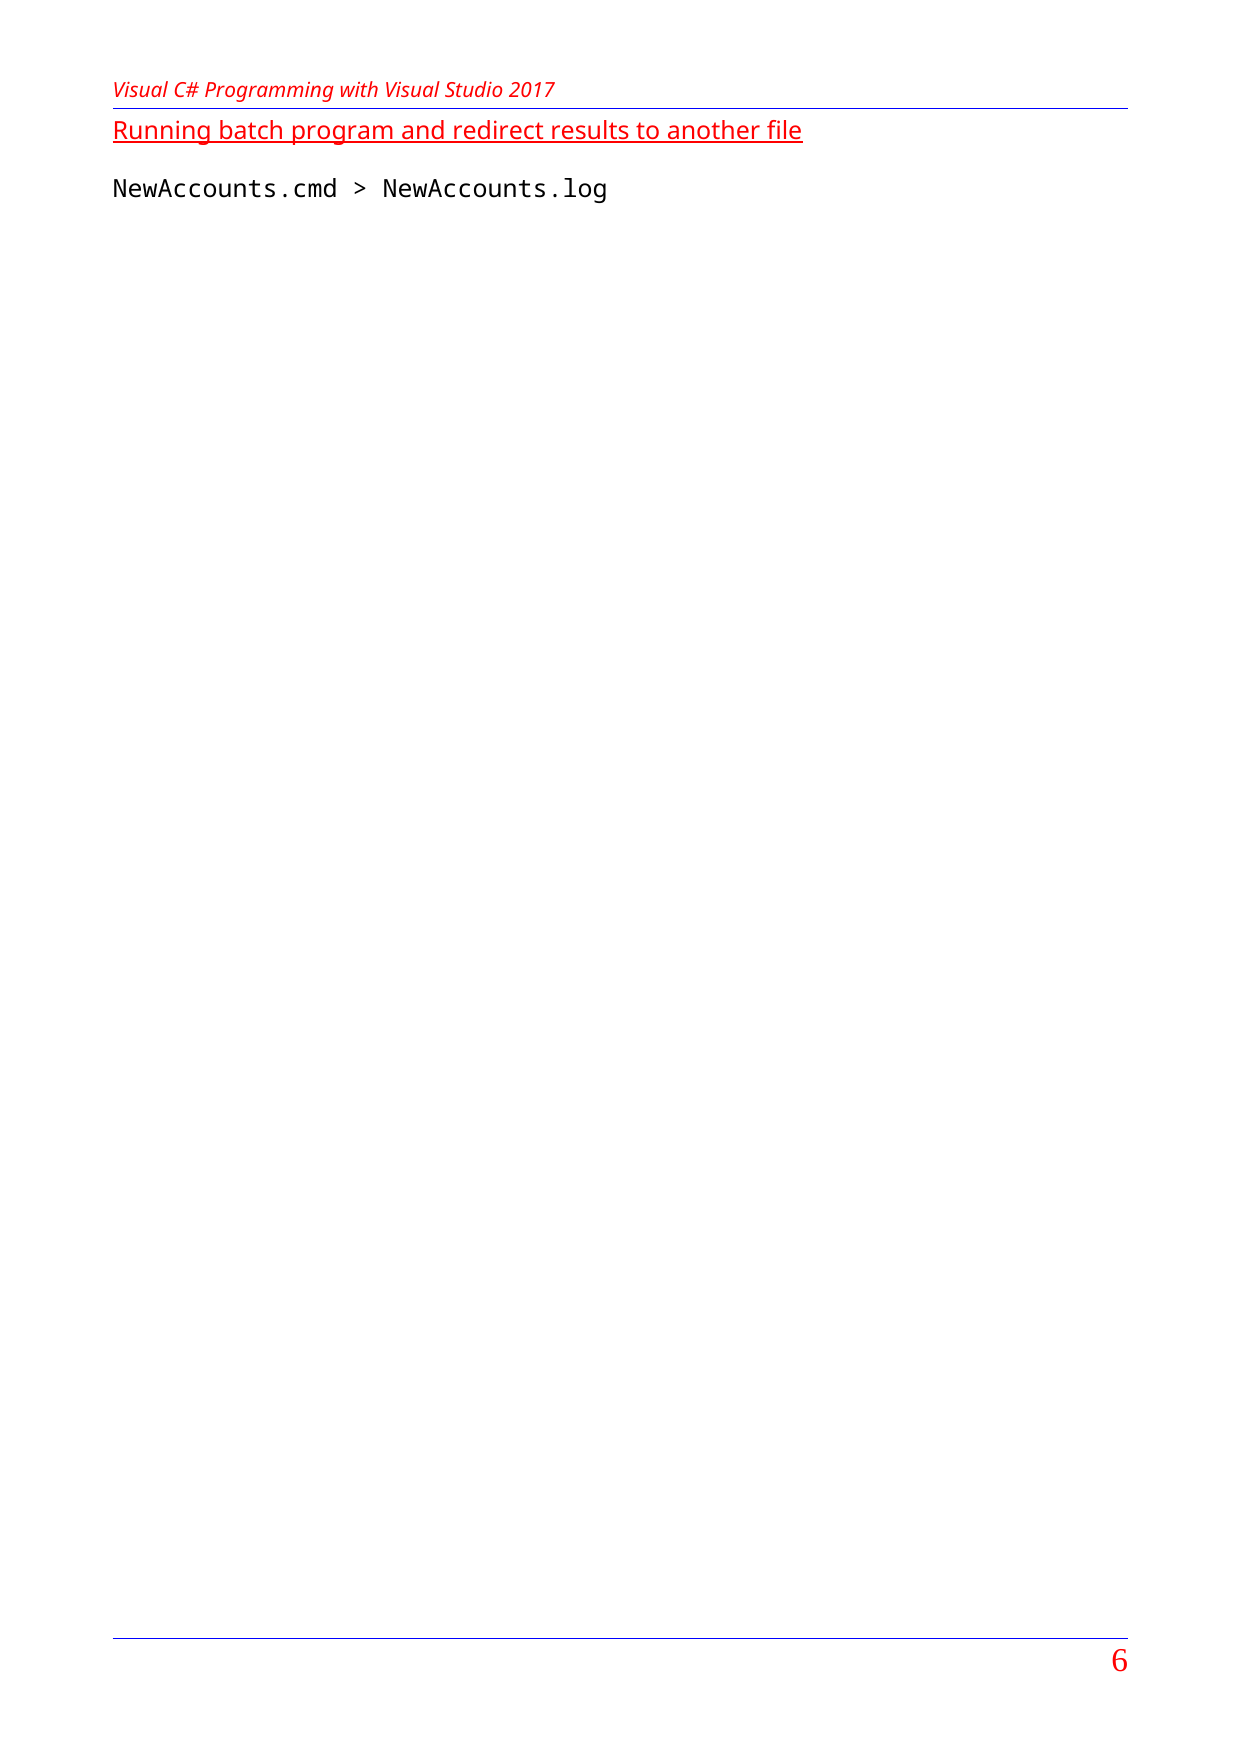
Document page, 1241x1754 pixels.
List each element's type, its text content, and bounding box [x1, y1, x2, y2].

text Running batch program and redirect results to another file [112, 112, 1128, 147]
text NewAccounts.cmd > NewAccounts.log [112, 171, 1128, 205]
